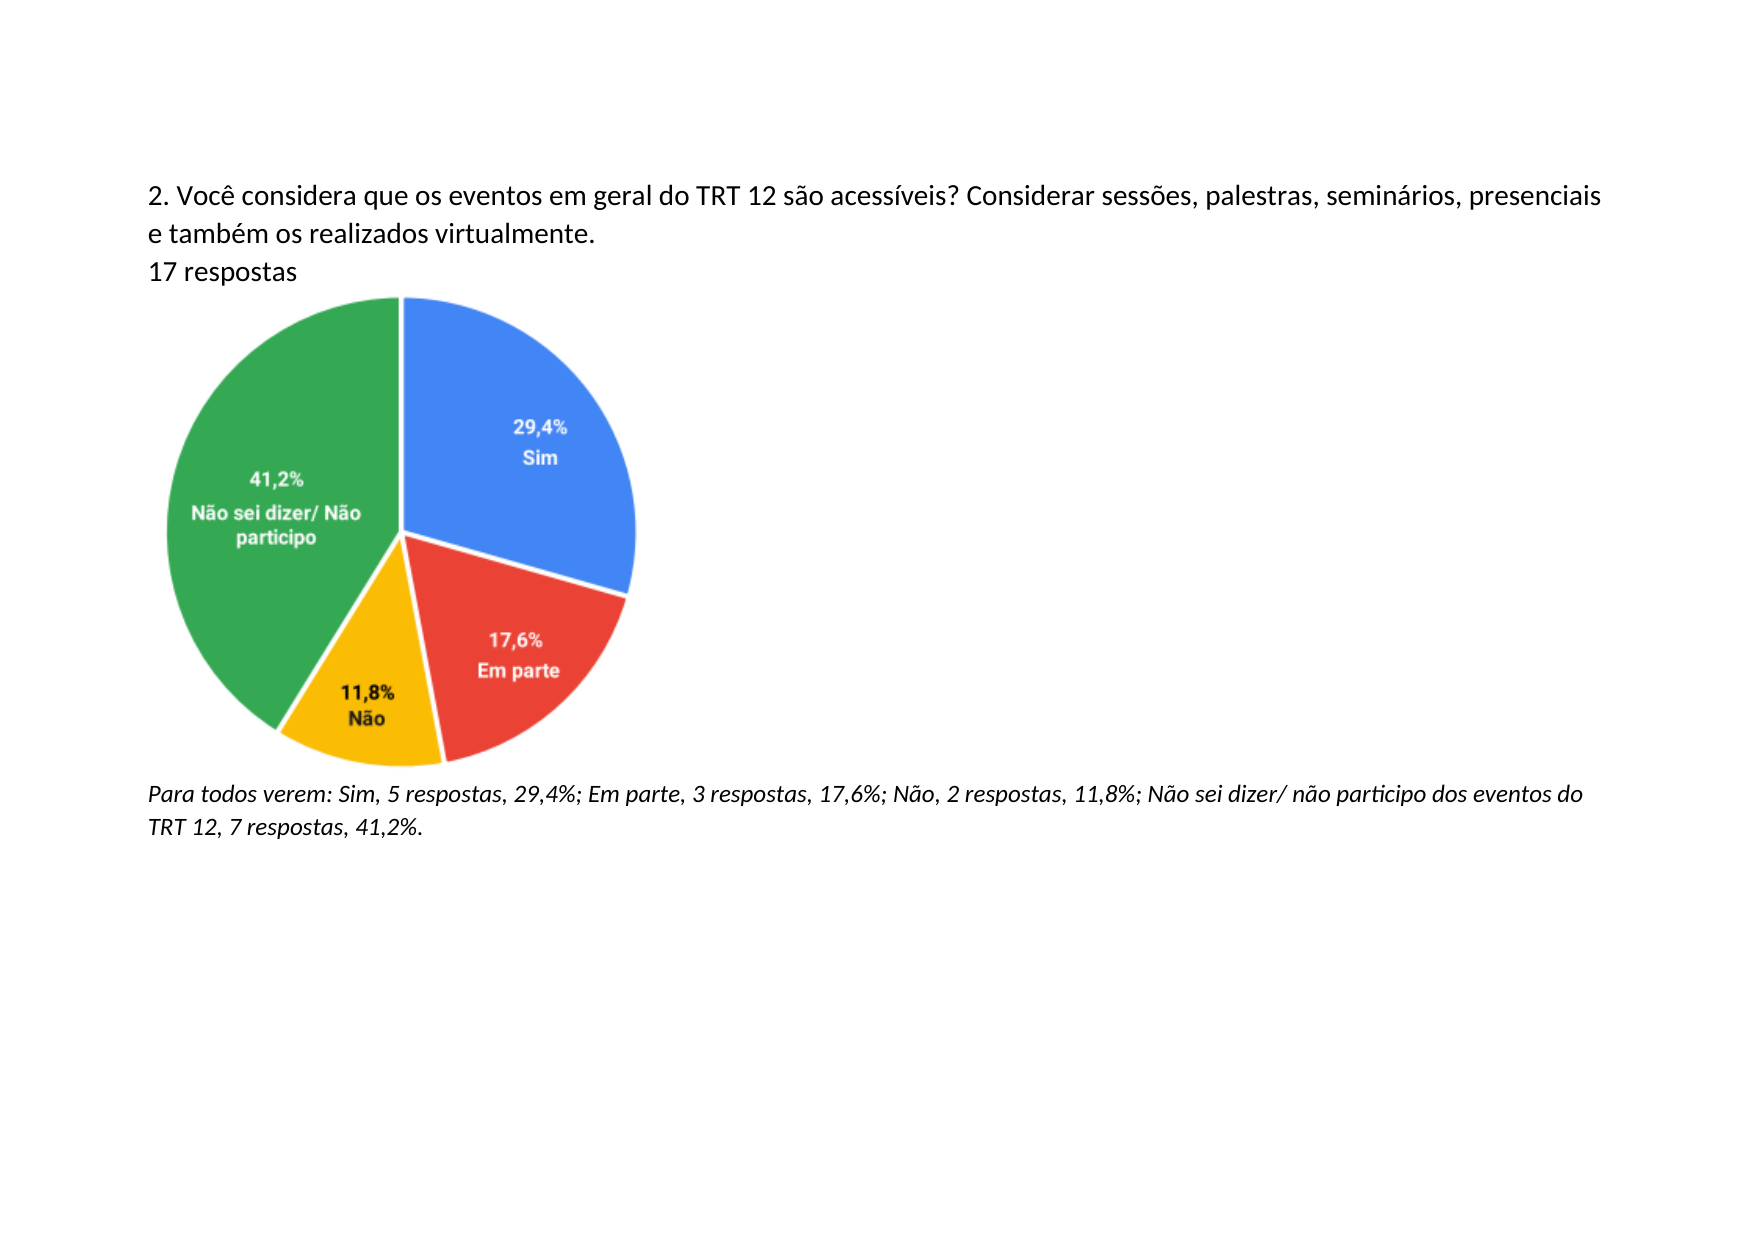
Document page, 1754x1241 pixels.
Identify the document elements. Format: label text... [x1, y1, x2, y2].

text Para todos verem: Sim, 5 respostas, 29,4%; Em parte, 3 respostas, 17,6%; Não, 2 respostas, 11,8%; Não sei dizer/ não participo dos eventos do TRT 12, 7 respostas, 41,2%. [148, 778, 1606, 841]
text 17 respostas [148, 253, 1606, 776]
text 2. Você considera que os eventos em geral do TRT 12 são acessíveis? Considerar sessões, palestras, seminários, presenciais e também os realizados virtualmente. [148, 177, 1606, 251]
